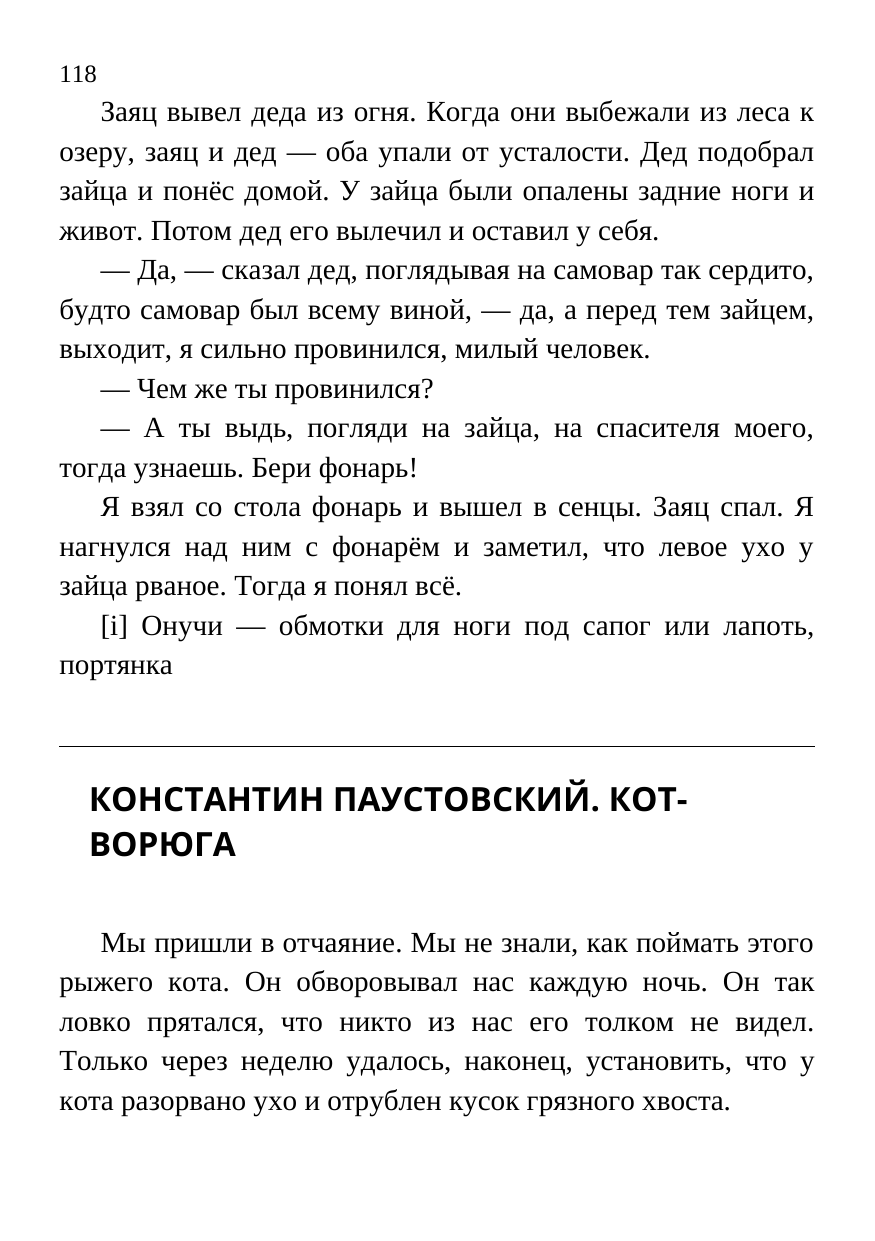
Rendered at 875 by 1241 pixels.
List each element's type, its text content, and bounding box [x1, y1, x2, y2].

text — А ты выдь, погляди на зайца, на спасителя моего, тогда узнаешь. Бери фонарь! [59, 410, 815, 483]
text [i] Онучи — обмотки для ноги под сапог или лапоть, портянка [59, 608, 815, 681]
text Мы пришли в отчаяние. Мы не знали, как поймать этого рыжего кота. Он обворовывал нас каждую ночь. Он так ловко прятался, что никто из нас его толком не видел. Только через неделю удалось, наконец, установить, что у кота разорвано ухо и отрублен кусок грязного хвоста. [59, 925, 815, 1117]
subtitle Константин Паустовский. Кот-ворюга [59, 747, 815, 896]
text — Чем же ты провинился? [59, 371, 815, 404]
text — Да, — сказал дед, поглядывая на самовар так сердито, будто самовар был всему виной, — да, а перед тем зайцем, выходит, я сильно провинился, милый человек. [59, 252, 815, 365]
text Я взял со стола фонарь и вышел в сенцы. Заяц спал. Я нагнулся над ним с фонарём и заметил, что левое ухо у зайца рваное. Тогда я понял всё. [59, 489, 815, 602]
text Заяц вывел деда из огня. Когда они выбежали из леса к озеру, заяц и дед — оба упали от усталости. Дед подобрал зайца и понёс домой. У зайца были опалены задние ноги и живот. Потом дед его вылечил и оставил у себя. [59, 94, 815, 246]
